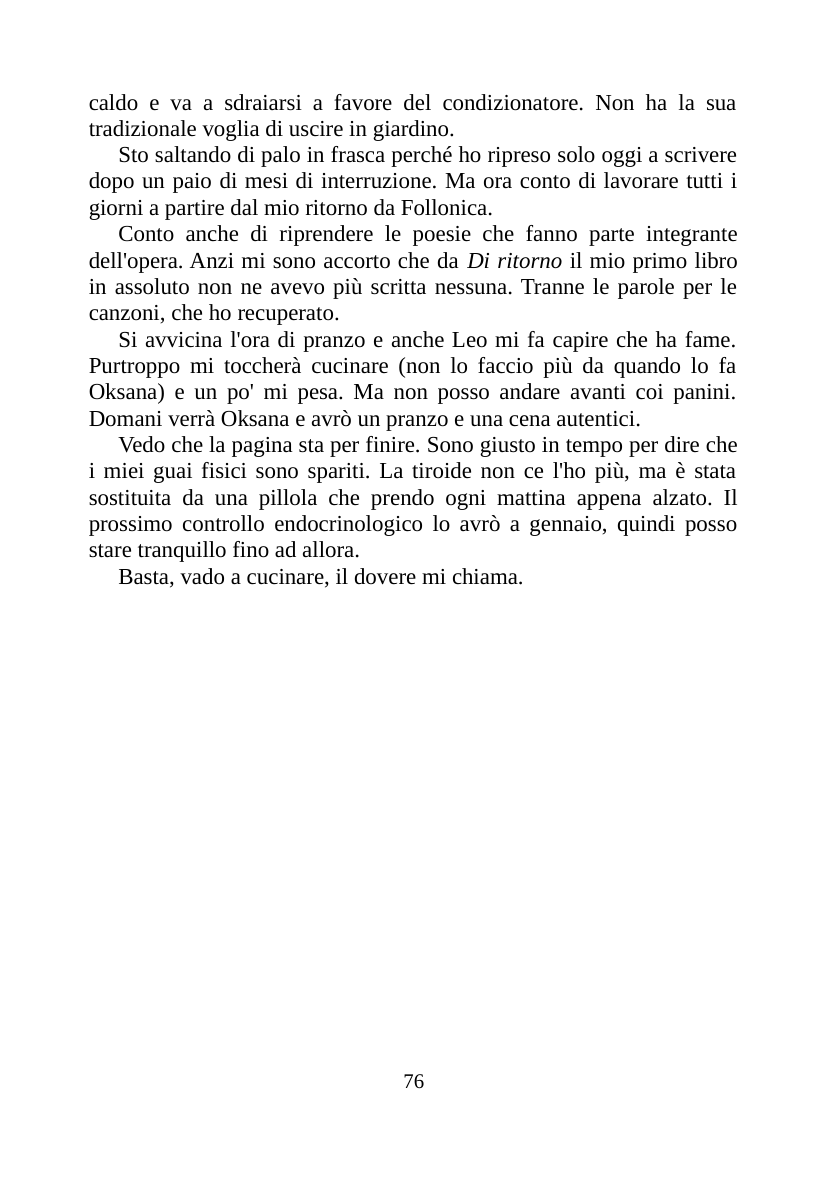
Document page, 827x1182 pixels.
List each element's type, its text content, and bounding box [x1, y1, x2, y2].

text Si avvicina l'ora di pranzo e anche Leo mi fa capire che ha fame. Purtroppo mi toccherà cucinare (non lo faccio più da quando lo fa Oksana) e un po' mi pesa. Ma non posso andare avanti coi panini. Domani verrà Oksana e avrò un pranzo e una cena autentici. [88, 326, 738, 431]
text caldo e va a sdraiarsi a favore del condizionatore. Non ha la sua tradizionale voglia di uscire in giardino. [88, 88, 738, 141]
text Vedo che la pagina sta per finire. Sono giusto in tempo per dire che i miei guai fisici sono spariti. La tiroide non ce l'ho più, ma è stata sostituita da una pillola che prendo ogni mattina appena alzato. Il prossimo controllo endocrinologico lo avrò a gennaio, quindi posso stare tranquillo fino ad allora. [88, 431, 738, 563]
text Sto saltando di palo in frasca perché ho ripreso solo oggi a scrivere dopo un paio di mesi di interruzione. Ma ora conto di lavorare tutti i giorni a partire dal mio ritorno da Follonica. [88, 141, 738, 220]
text Conto anche di riprendere le poesie che fanno parte integrante dell'opera. Anzi mi sono accorto che da Di ritorno il mio primo libro in assoluto non ne avevo più scritta nessuna. Tranne le parole per le canzoni, che ho recuperato. [88, 220, 738, 326]
text Basta, vado a cucinare, il dovere mi chiama. [88, 563, 738, 589]
